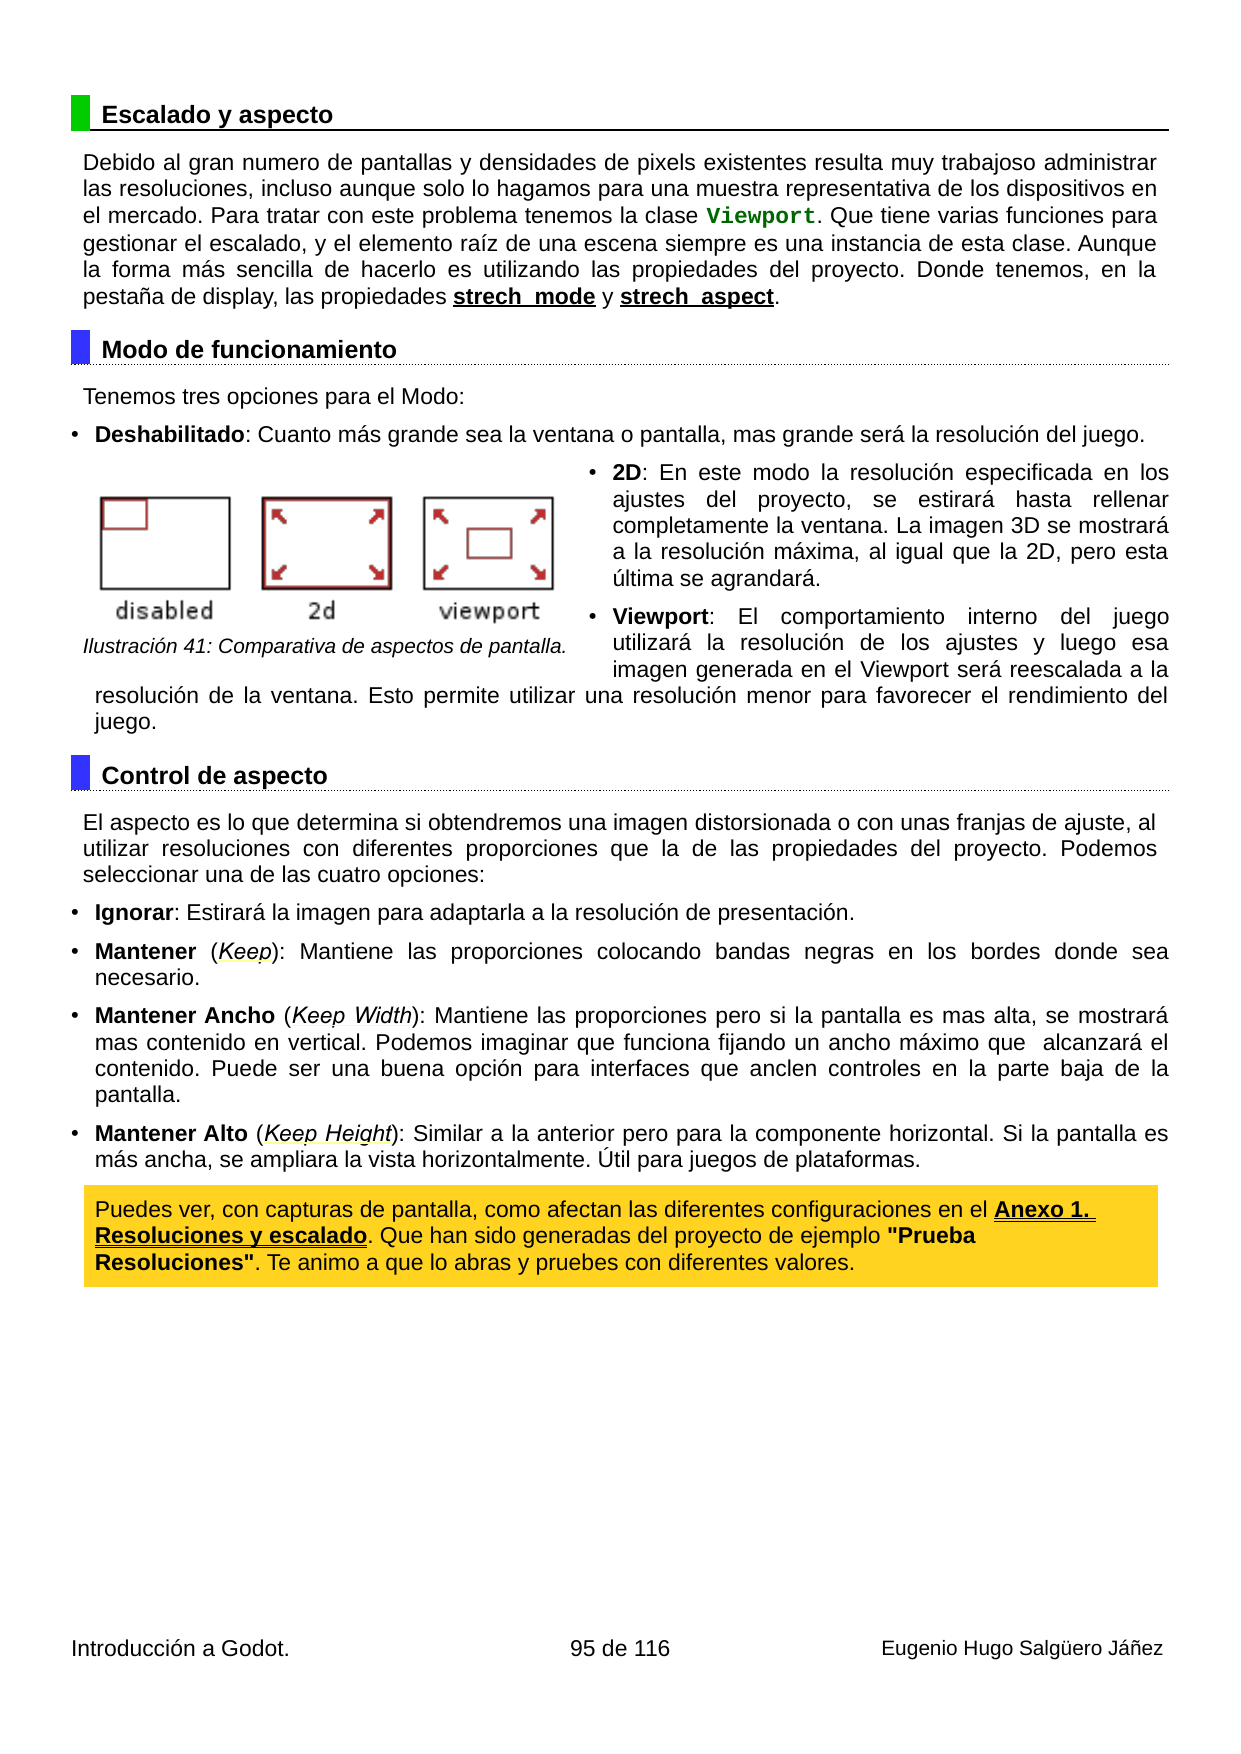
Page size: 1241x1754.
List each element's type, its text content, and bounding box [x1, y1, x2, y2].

list Viewport: El comportamiento interno del juego utilizará la resolución de los ajustes y luego esa imagen generada en el Viewport será reescalada a la resolución de la ventana. Esto permite utilizar una resolución menor para favorecer el rendimiento del juego. [71, 603, 1169, 735]
list 2D: En este modo la resolución especificada en los ajustes del proyecto, se estirará hasta rellenar completamente la ventana. La imagen 3D se mostrará a la resolución máxima, al igual que la 2D, pero esta última se agrandará. [71, 459, 1169, 591]
list Mantener (Keep): Mantiene las proporciones colocando bandas negras en los bordes donde sea necesario. [71, 938, 1169, 990]
picture [82, 487, 577, 634]
subtitle Escalado y aspecto [71, 94, 1169, 129]
subtitle Modo de funcionamiento [71, 329, 1169, 364]
list Mantener Ancho (Keep Width): Mantiene las proporciones pero si la pantalla es mas alta, se mostrará mas contenido en vertical. Podemos imaginar que funciona fijando un ancho máximo que alcanzará el contenido. Puede ser una buena opción para interfaces que anclen controles en la parte baja de la pantalla. [71, 1002, 1169, 1108]
text Debido al gran numero de pantallas y densidades de pixels existentes resulta muy trabajoso administrar las resoluciones, incluso aunque solo lo hagamos para una muestra representativa de los dispositivos en el mercado. Para tratar con este problema tenemos la clase Viewport. Que tiene varias funciones para gestionar el escalado, y el elemento raíz de una escena siempre es una instancia de esta clase. Aunque la forma más sencilla de hacerlo es utilizando las propiedades del proyecto. Donde tenemos, en la pestaña de display, las propiedades strech_mode y strech_aspect. [83, 149, 1158, 309]
text Tenemos tres opciones para el Modo: [83, 383, 1158, 409]
subtitle Control de aspecto [90, 755, 1169, 790]
list Deshabilitado: Cuanto más grande sea la ventana o pantalla, mas grande será la resolución del juego. [71, 421, 1169, 447]
list Mantener Alto (Keep Height): Similar a la anterior pero para la componente horizontal. Si la pantalla es más ancha, se ampliara la vista horizontalmente. Útil para juegos de plataformas. [71, 1119, 1169, 1172]
list Ignorar: Estirará la imagen para adaptarla a la resolución de presentación. [71, 899, 1169, 926]
list Ilustración 41: Comparativa de aspectos de pantalla. [83, 634, 577, 658]
text El aspecto es lo que determina si obtendremos una imagen distorsionada o con unas franjas de ajuste, al utilizar resoluciones con diferentes proporciones que la de las propiedades del proyecto. Podemos seleccionar una de las cuatro opciones: [83, 808, 1158, 887]
text Puedes ver, con capturas de pantalla, como afectan las diferentes configuraciones en el Anexo 1. Resoluciones y escalado. Que han sido generadas del proyecto de ejemplo "Prueba Resoluciones". Te animo a que lo abras y pruebes con diferentes valores. [84, 1185, 1158, 1287]
